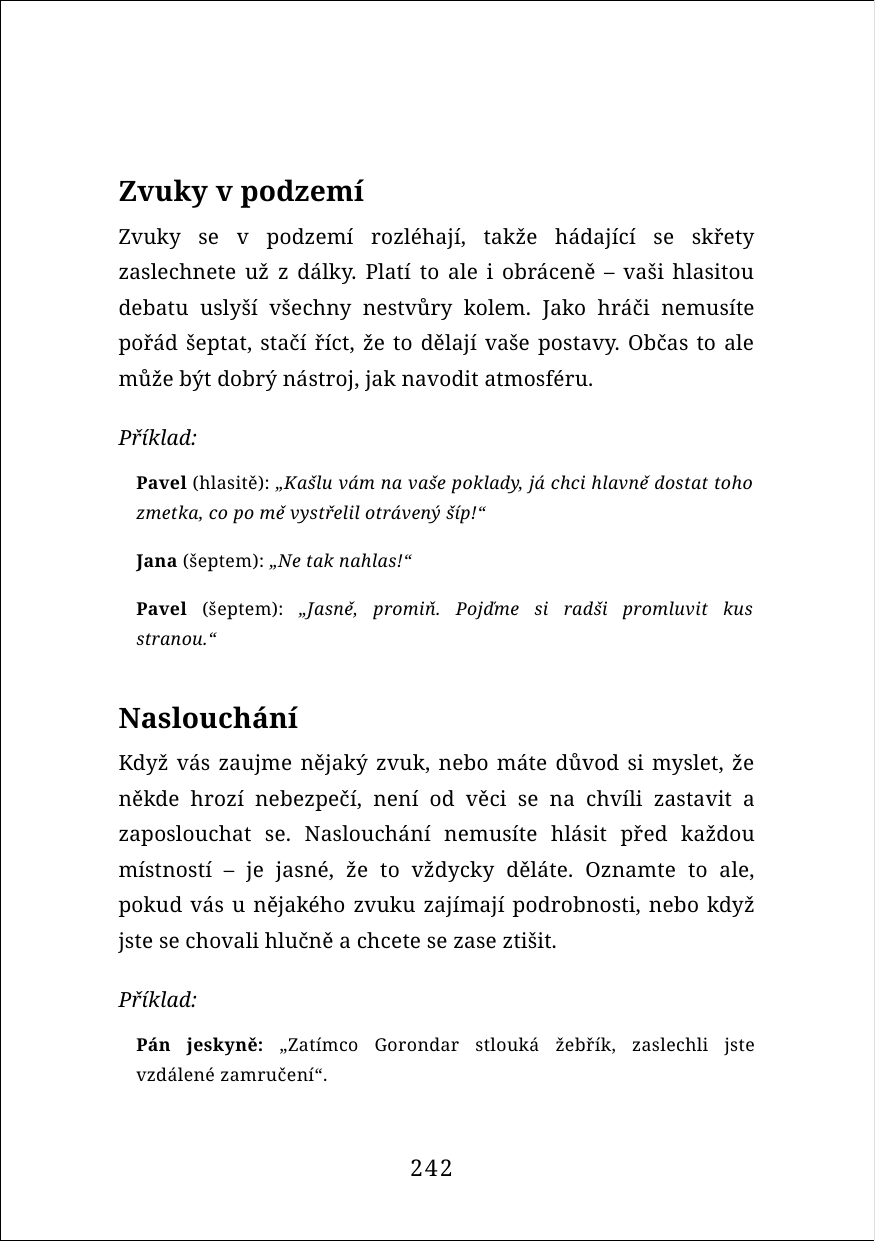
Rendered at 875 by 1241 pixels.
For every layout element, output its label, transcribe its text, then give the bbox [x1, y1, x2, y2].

text Příklad: [118, 423, 756, 452]
text Zvuky se v podzemí rozléhají, takže hádající se skřety zaslechnete už z dálky. Platí to ale i obráceně – vaši hlasitou debatu uslyší všechny nestvůry kolem. Jako hráči nemusíte pořád šeptat, stačí říct, že to dělají vaše postavy. Občas to ale může být dobrý nástroj, jak navodit atmosféru. [118, 222, 756, 392]
text Pavel (šeptem): „Jasně, promiň. Pojďme si radši promluvit kus stranou.“ [136, 596, 756, 651]
subtitle Naslouchání [118, 698, 756, 737]
text Jana (šeptem): „Ne tak nahlas!“ [136, 548, 756, 573]
text Když vás zaujme nějaký zvuk, nebo máte důvod si myslet, že někde hrozí nebezpečí, není od věci se na chvíli zastavit a zaposlouchat se. Naslouchání nemusíte hlásit před každou místností – je jasné, že to vždycky děláte. Oznamte to ale, pokud vás u nějakého zvuku zajímají podrobnosti, nebo když jste se chovali hlučně a chcete se zase ztišit. [118, 748, 756, 954]
text Příklad: [118, 985, 756, 1013]
subtitle Zvuky v podzemí [118, 172, 756, 210]
text Pavel (hlasitě): „Kašlu vám na vaše poklady, já chci hlavně dostat toho zmetka, co po mě vystřelil otrávený šíp!“ [136, 470, 756, 525]
text Pán jeskyně: „Zatímco Gorondar stlouká žebřík, zaslechli jste vzdálené zamručení“. [136, 1032, 756, 1087]
